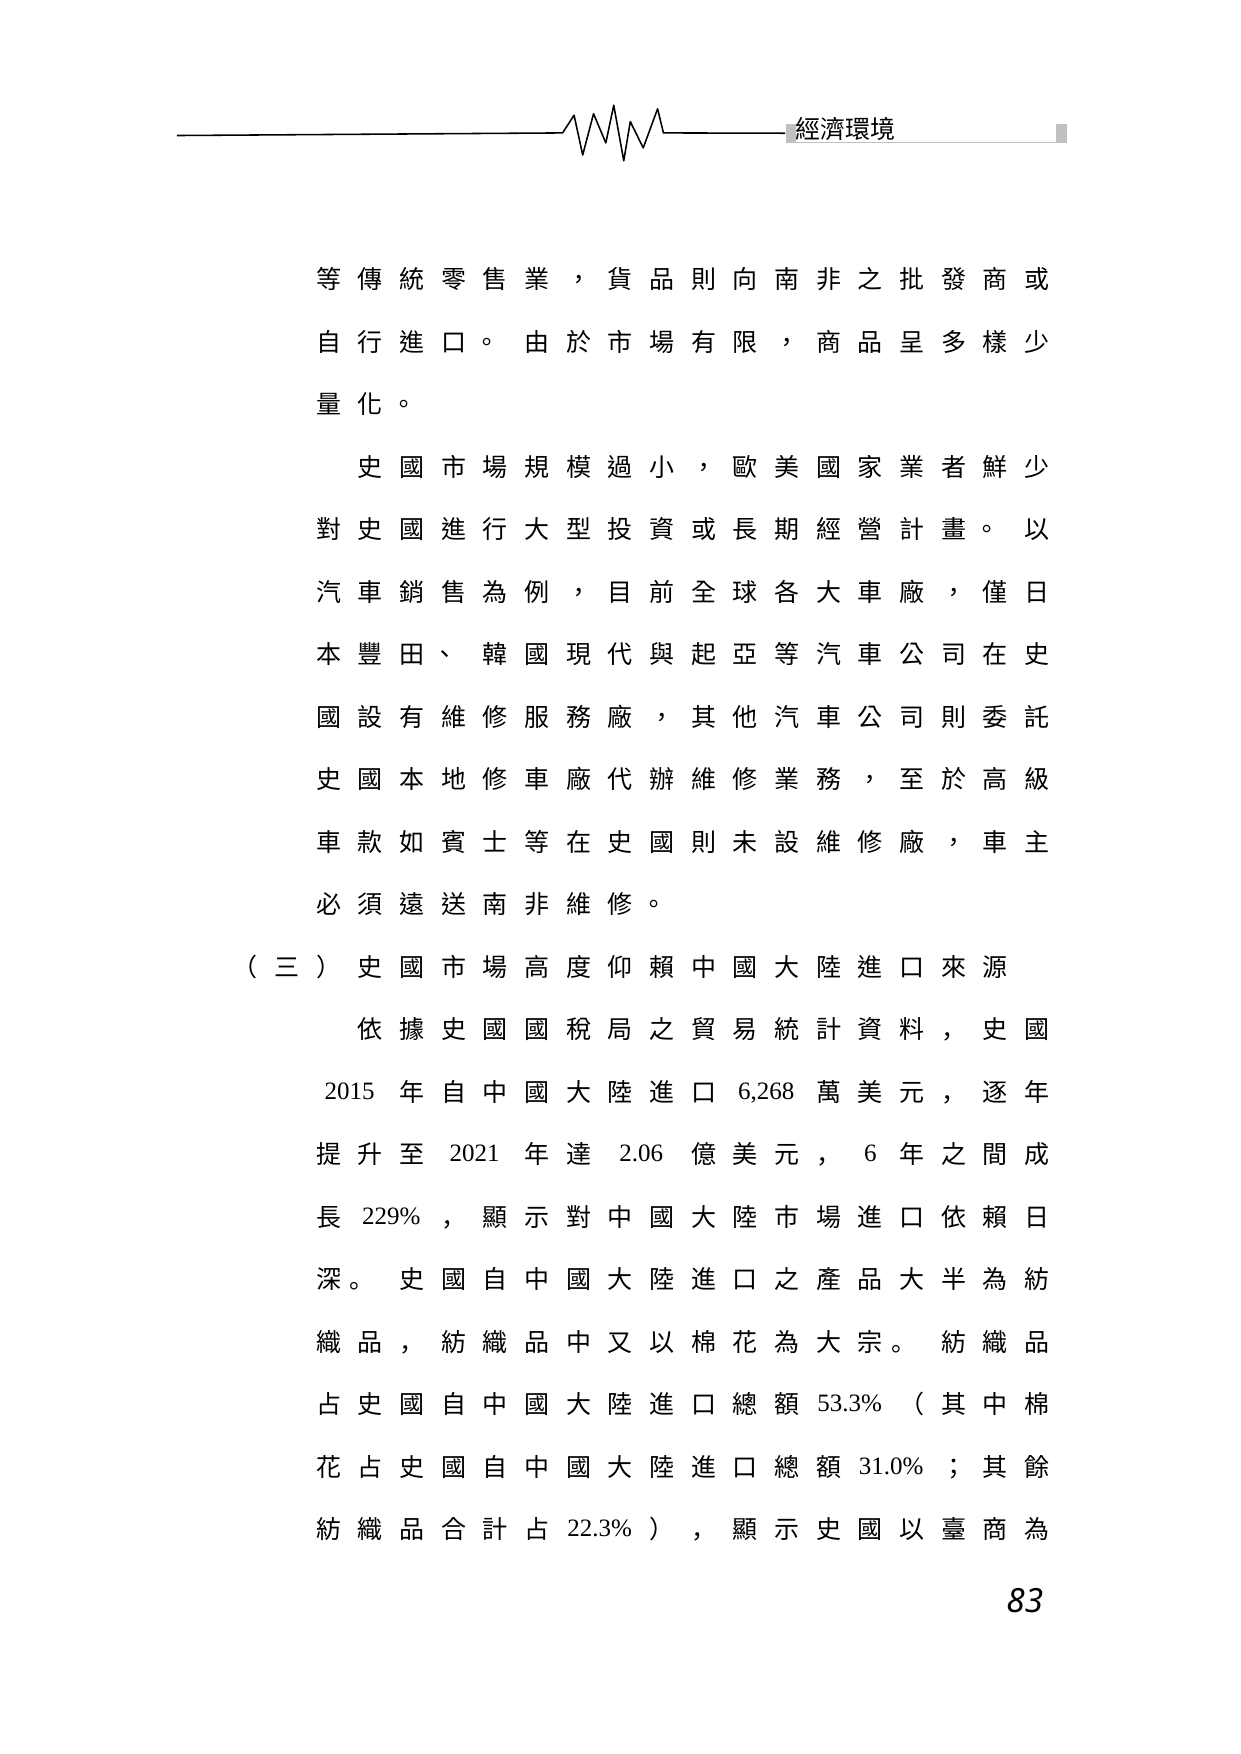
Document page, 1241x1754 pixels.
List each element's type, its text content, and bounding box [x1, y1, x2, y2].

text 史國市場規模過小，歐美國家業者鮮少對史國進行大型投資或長期經營計畫。以汽車銷售為例，目前全球各大車廠，僅日本豐田、韓國現代與起亞等汽車公司在史國設有維修服務廠，其他汽車公司則委託史國本地修車廠代辦維修業務，至於高級車款如賓士等在史國則未設維修廠，車主必須遠送南非維修。 [281, 424, 1058, 924]
text （三）史國市場高度仰賴中國大陸進口來源 [207, 924, 1058, 986]
text 依據史國國稅局之貿易統計資料，史國2015年自中國大陸進口6,268萬美元，逐年提升至2021年達2.06億美元，6年之間成長229%，顯示對中國大陸市場進口依賴日深。史國自中國大陸進口之產品大半為紡織品，紡織品中又以棉花為大宗。紡織品占史國自中國大陸進口總額53.3%（其中棉花占史國自中國大陸進口總額31.0%；其餘紡織品合計占22.3%），顯示史國以臺商為 [281, 986, 1058, 1549]
text 等傳統零售業，貨品則向南非之批發商或自行進口。由於市場有限，商品呈多樣少量化。 [281, 236, 1058, 424]
